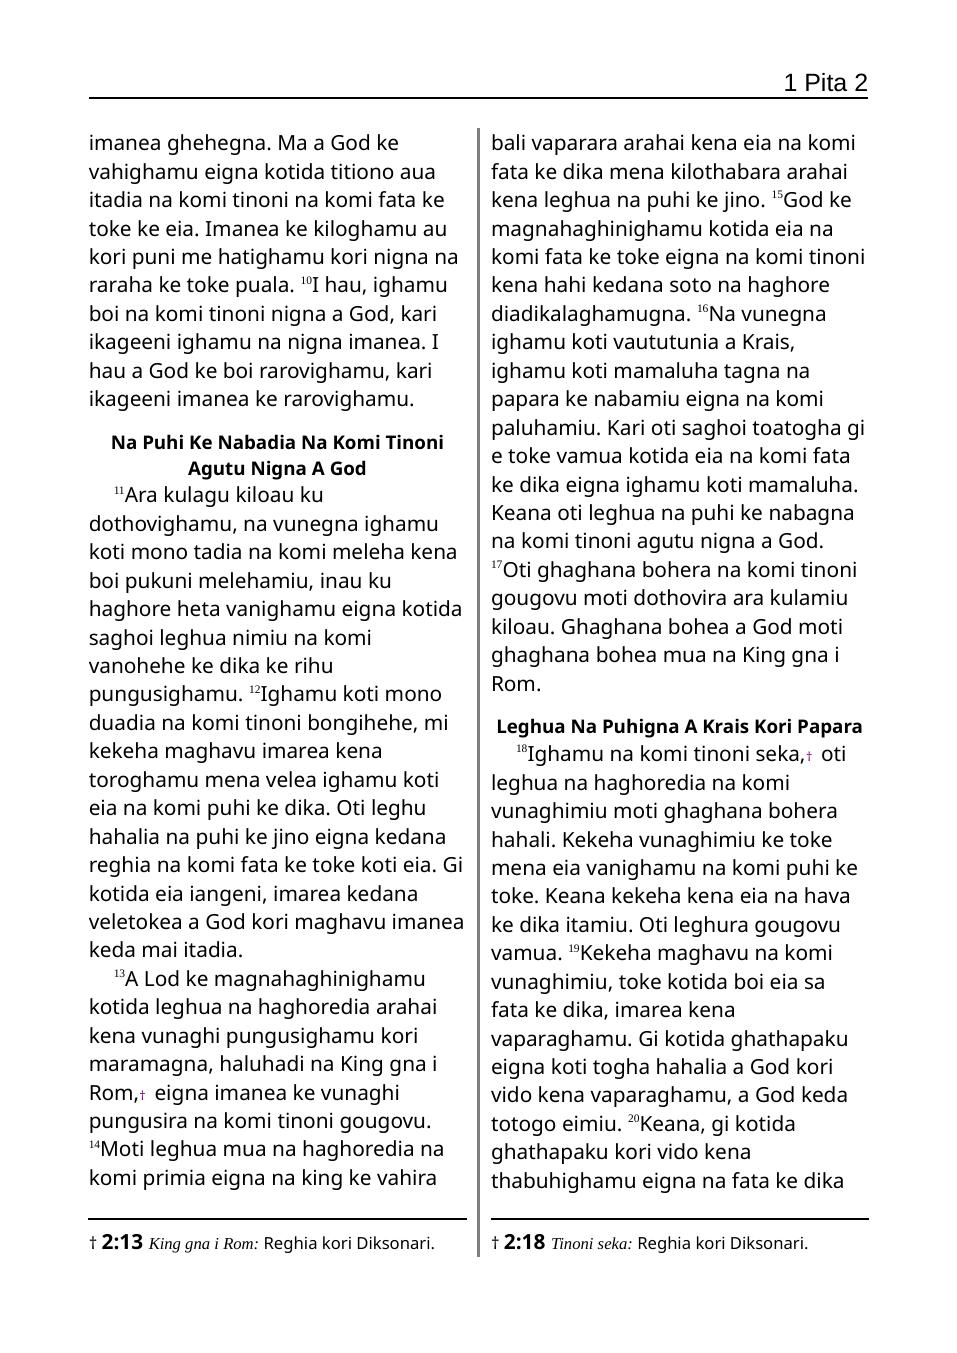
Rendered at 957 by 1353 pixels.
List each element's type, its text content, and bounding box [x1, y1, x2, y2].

text Leghua Na Puhigna A Krais Kori Papara [491, 714, 868, 739]
text bali vaparara arahai kena eia na komi fata ke dika mena kilothabara arahai kena leghua na puhi ke jino. 15God ke magnahaghinighamu kotida eia na komi fata ke toke eigna na komi tinoni kena hahi kedana soto na haghore diadikalaghamugna. 16Na vunegna ighamu koti vaututunia a Krais, ighamu koti mamaluha tagna na papara ke nabamiu eigna na komi paluhamiu. Kari oti saghoi toatogha gi e toke vamua kotida eia na komi fata ke dika eigna ighamu koti mamaluha. Keana oti leghua na puhi ke nabagna na komi tinoni agutu nigna a God. 17Oti ghaghana bohera na komi tinoni gougovu moti dothovira ara kulamiu kiloau. Ghaghana bohea a God moti ghaghana bohea mua na King gna i Rom. [491, 128, 868, 697]
text 2:13 King gna i Rom: Reghia kori Diksonari. [88, 1227, 466, 1256]
text imanea ghehegna. Ma a God ke vahighamu eigna kotida titiono aua itadia na komi tinoni na komi fata ke toke ke eia. Imanea ke kiloghamu au kori puni me hatighamu kori nigna na raraha ke toke puala. 10I hau, ighamu boi na komi tinoni nigna a God, kari ikageeni ighamu na nigna imanea. I hau a God ke boi rarovighamu, kari ikageeni imanea ke rarovighamu. [88, 128, 466, 413]
text 18Ighamu na komi tinoni seka, oti leghua na haghoredia na komi vunaghimiu moti ghaghana bohera hahali. Kekeha vunaghimiu ke toke mena eia vanighamu na komi puhi ke toke. Keana kekeha kena eia na hava ke dika itamiu. Oti leghura gougovu vamua. 19Kekeha maghavu na komi vunaghimiu, toke kotida boi eia sa fata ke dika, imarea kena vaparaghamu. Gi kotida ghathapaku eigna koti togha hahalia a God kori vido kena vaparaghamu, a God keda totogo eimiu. 20Keana, gi kotida ghathapaku kori vido kena thabuhighamu eigna na fata ke dika [491, 739, 868, 1194]
text 11Ara kulagu kiloau ku dothovighamu, na vunegna ighamu koti mono tadia na komi meleha kena boi pukuni melehamiu, inau ku haghore heta vanighamu eigna kotida saghoi leghua nimiu na komi vanohehe ke dika ke rihu pungusighamu. 12Ighamu koti mono duadia na komi tinoni bongihehe, mi kekeha maghavu imarea kena toroghamu mena velea ighamu koti eia na komi puhi ke dika. Oti leghu hahalia na puhi ke jino eigna kedana reghia na komi fata ke toke koti eia. Gi kotida eia iangeni, imarea kedana veletokea a God kori maghavu imanea keda mai itadia. [88, 481, 466, 964]
text 13A Lod ke magnahaghinighamu kotida leghua na haghoredia arahai kena vunaghi pungusighamu kori maramagna, haluhadi na King gna i Rom, eigna imanea ke vunaghi pungusira na komi tinoni gougovu. 14Moti leghua mua na haghoredia na komi primia eigna na king ke vahira [88, 964, 466, 1191]
text 2:18 Tinoni seka: Reghia kori Diksonari. [491, 1227, 868, 1256]
text Na Puhi Ke Nabadia Na Komi Tinoni Agutu Nigna A God [88, 429, 466, 481]
